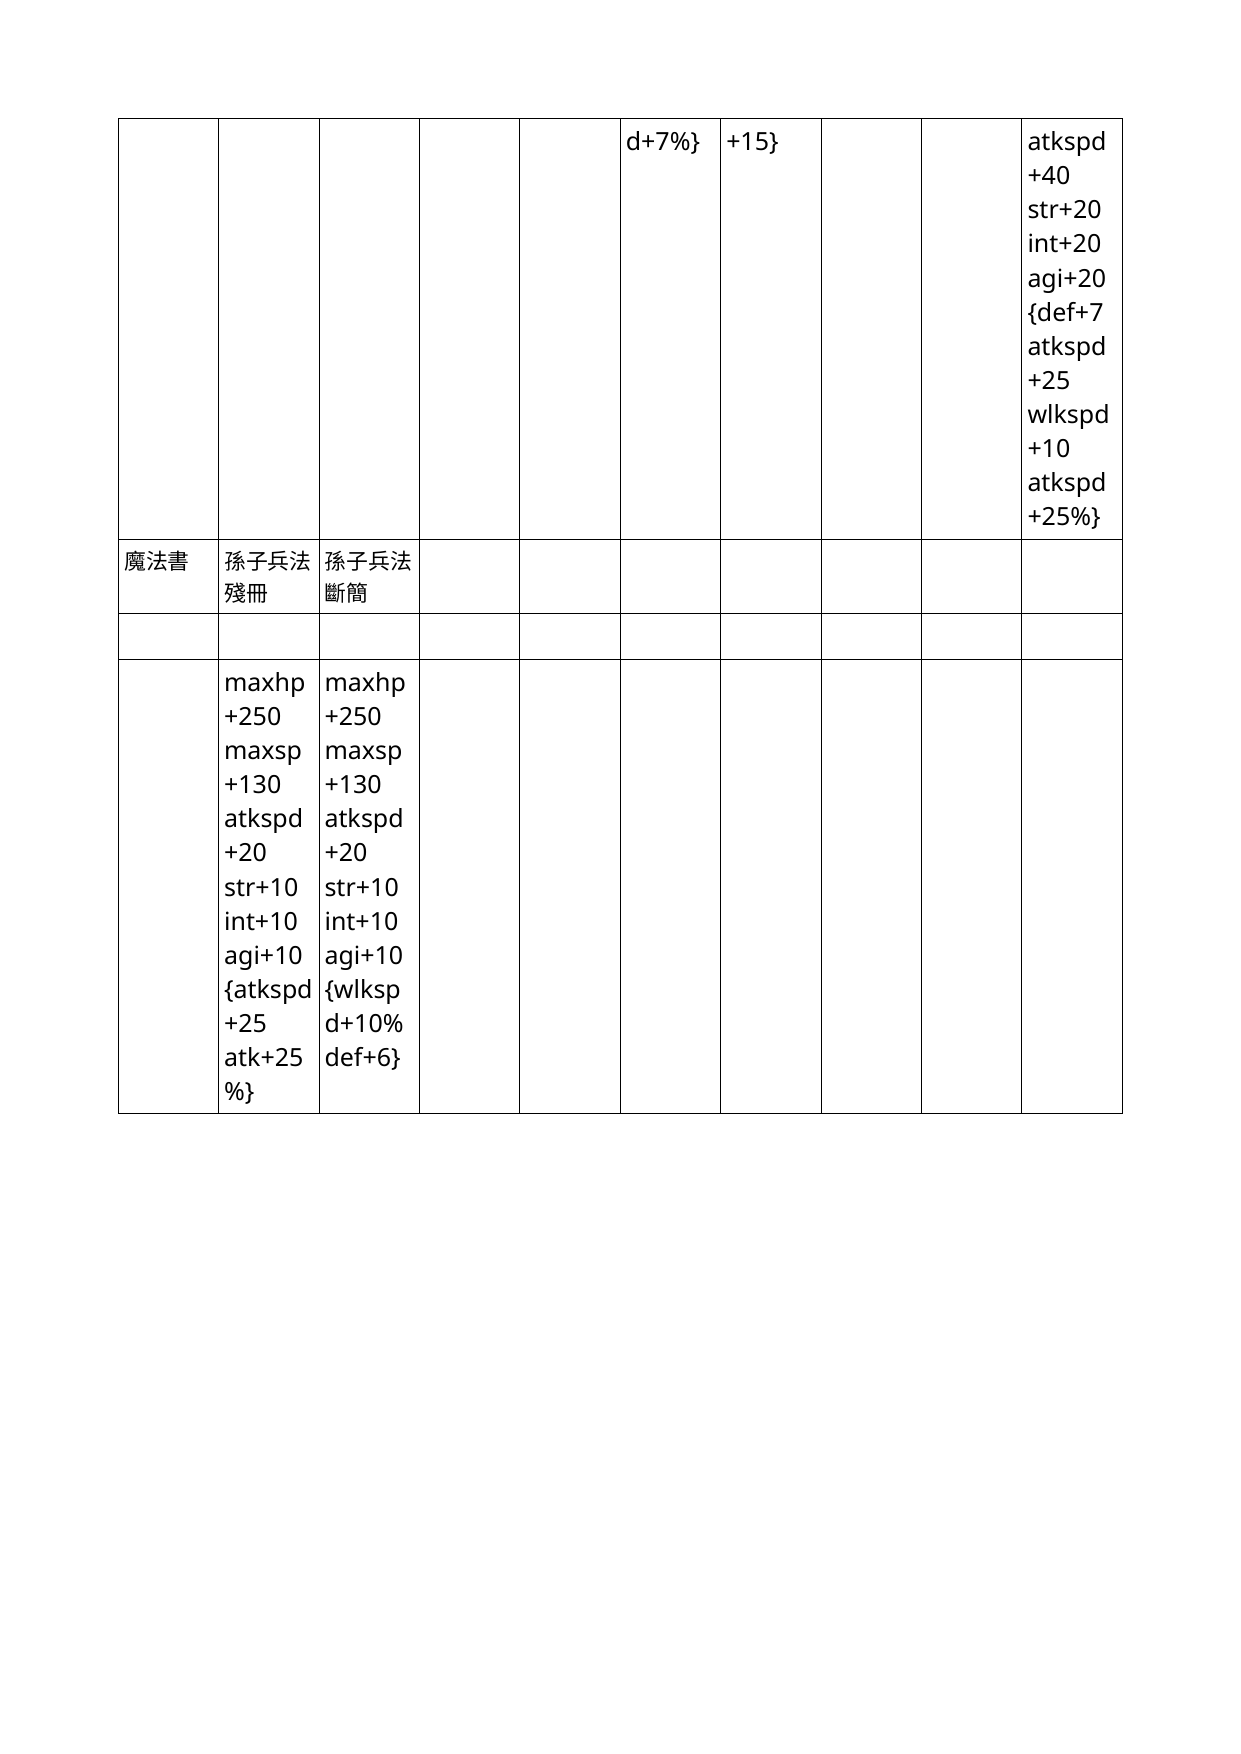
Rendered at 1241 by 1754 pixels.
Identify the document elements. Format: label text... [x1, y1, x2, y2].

table_cell [1022, 540, 1122, 613]
table_cell [219, 614, 319, 659]
table_cell [119, 119, 218, 538]
table_cell 魔法書 [119, 540, 218, 613]
table_cell [922, 119, 1021, 538]
table_cell [721, 660, 821, 1113]
table_cell [219, 119, 319, 538]
table_cell [822, 540, 921, 613]
table_cell 孫子兵法殘冊 [219, 540, 319, 613]
table_cell [320, 119, 419, 538]
table_cell [520, 660, 620, 1113]
table_cell [1022, 660, 1122, 1113]
table_cell maxhp+250 maxsp+130 atkspd+20 str+10 int+10 agi+10 {atkspd+25 atk+25%} [219, 660, 319, 1113]
table_cell [520, 614, 620, 659]
table_cell [822, 614, 921, 659]
table_cell [922, 660, 1021, 1113]
table_cell [721, 540, 821, 613]
table_cell atkspd+40 str+20 int+20 agi+20 {def+7 atkspd+25 wlkspd+10 atkspd+25%} [1022, 119, 1122, 538]
table_cell [119, 614, 218, 659]
table_cell [822, 119, 921, 538]
table_cell [621, 614, 720, 659]
table_cell [320, 614, 419, 659]
table_cell [621, 540, 720, 613]
table_cell [621, 660, 720, 1113]
table_cell [922, 614, 1021, 659]
table_cell d+7%} [621, 119, 720, 538]
table_cell [420, 660, 519, 1113]
table_cell [520, 119, 620, 538]
table_cell [420, 540, 519, 613]
table_cell [721, 614, 821, 659]
table_cell 孫子兵法斷簡 [320, 540, 419, 613]
table_cell [119, 660, 218, 1113]
table_cell [822, 660, 921, 1113]
table_cell maxhp+250 maxsp+130 atkspd+20 str+10 int+10 agi+10 {wlkspd+10% def+6} [320, 660, 419, 1113]
table_cell [1022, 614, 1122, 659]
table_cell [420, 614, 519, 659]
table_cell +15} [721, 119, 821, 538]
table_cell [922, 540, 1021, 613]
table_cell [420, 119, 519, 538]
table_cell [520, 540, 620, 613]
